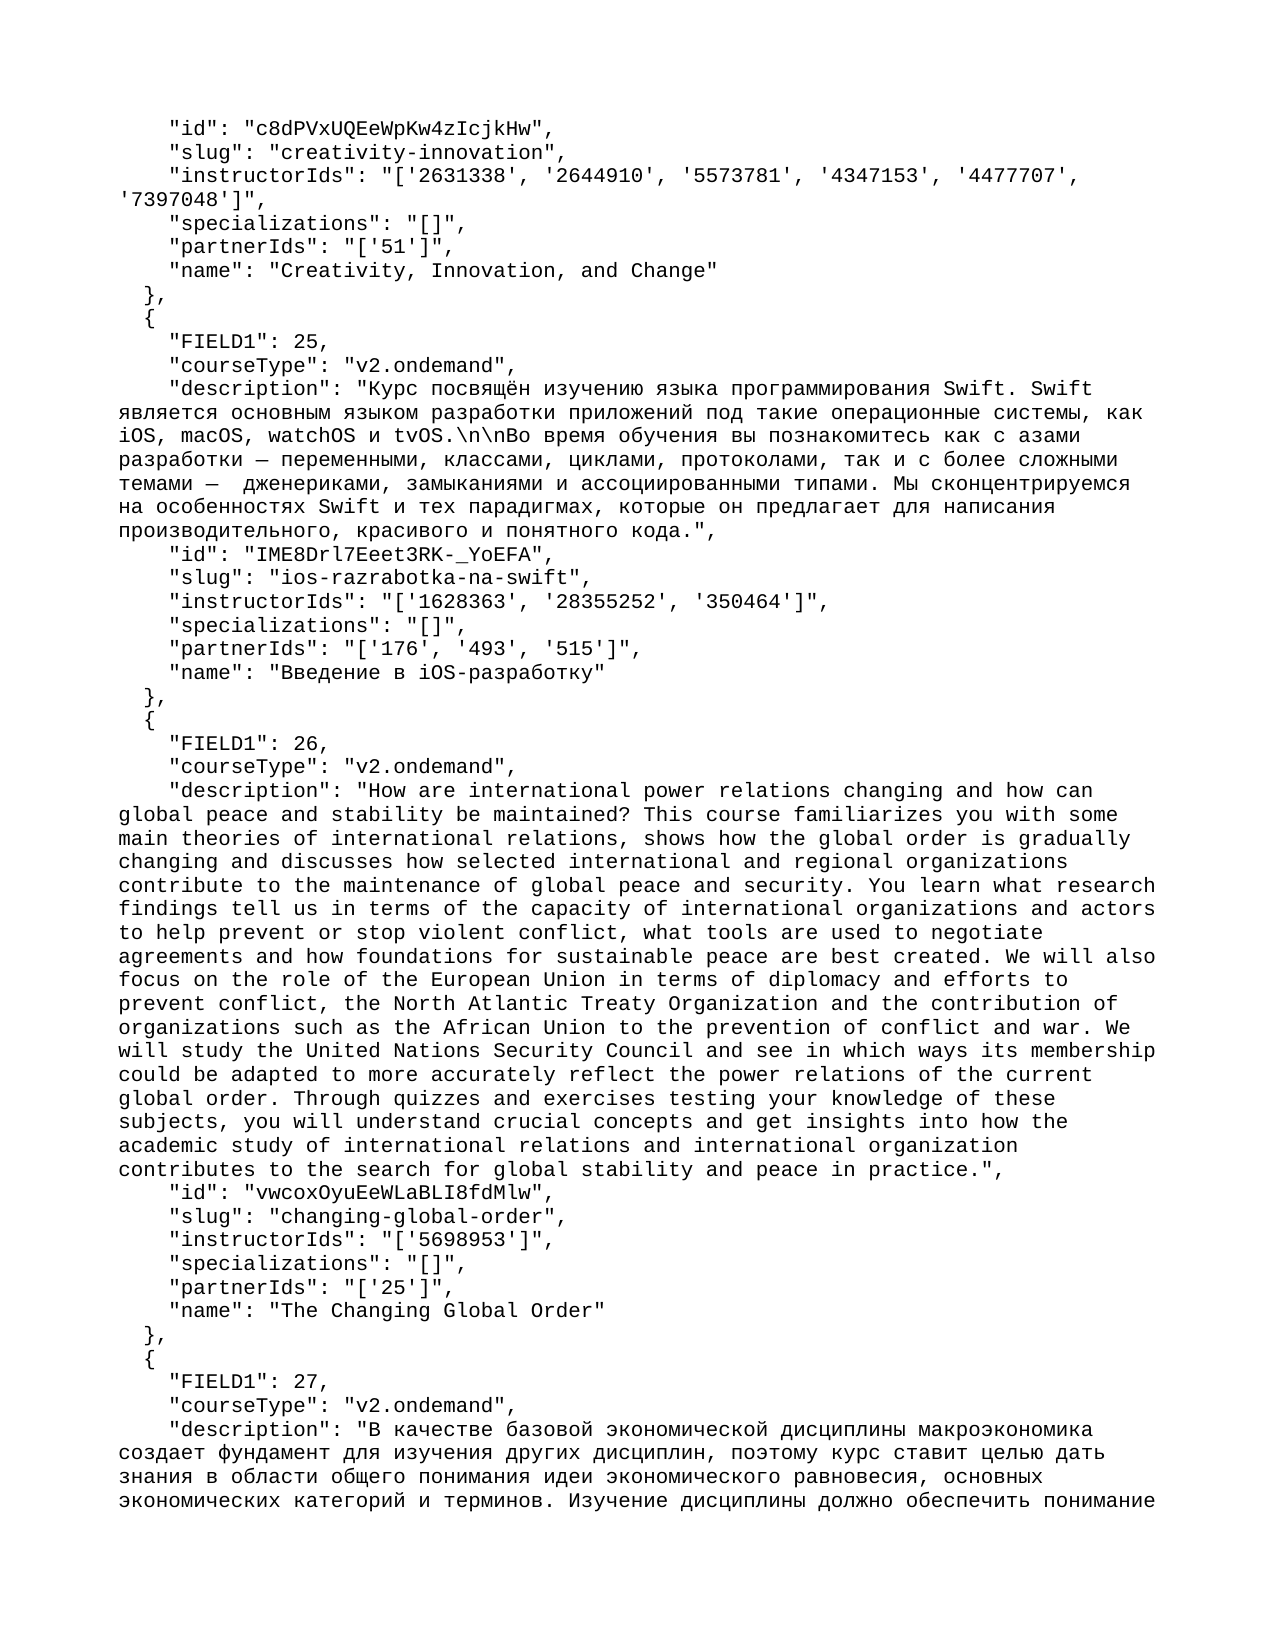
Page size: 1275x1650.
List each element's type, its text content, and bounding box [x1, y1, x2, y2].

text { [118, 307, 1157, 331]
text }, [118, 284, 1157, 307]
text "name": "Creativity, Innovation, and Change" [118, 260, 1157, 284]
text }, [118, 686, 1157, 709]
text "description": "В качестве базовой экономической дисциплины макроэкономика создает фундамент для изучения других дисциплин, поэтому курс ставит целью дать знания в области общего понимания идеи экономического равновесия, основных экономических категорий и терминов. Изучение дисциплины должно обеспечить понимание [118, 1419, 1157, 1513]
text "name": "Введение в iOS-разработку" [118, 662, 1157, 686]
text "id": "vwcoxOyuEeWLaBLI8fdMlw", [118, 1182, 1157, 1206]
text "courseType": "v2.ondemand", [118, 757, 1157, 780]
text "courseType": "v2.ondemand", [118, 1395, 1157, 1419]
text "partnerIds": "['51']", [118, 236, 1157, 260]
text "description": "Курс посвящён изучению языка программирования Swift. Swift является основным языком разработки приложений под такие операционные системы, как iOS, macOS, watchOS и tvOS.\n\nВо время обучения вы познакомитесь как с азами разработки — переменными, классами, циклами, протоколами, так и с более сложными темами — дженериками, замыканиями и ассоциированными типами. Мы сконцентрируемся на особенностях Swift и тех парадигмах, которые он предлагает для написания производительного, красивого и понятного кода.", [118, 378, 1157, 544]
text "slug": "ios-razrabotka-na-swift", [118, 567, 1157, 591]
text "instructorIds": "['5698953']", [118, 1229, 1157, 1253]
text "partnerIds": "['25']", [118, 1277, 1157, 1300]
text "id": "IME8Drl7Eeet3RK-_YoEFA", [118, 544, 1157, 567]
text "id": "c8dPVxUQEeWpKw4zIcjkHw", [118, 118, 1157, 142]
text { [118, 709, 1157, 733]
text "FIELD1": 26, [118, 733, 1157, 757]
text "specializations": "[]", [118, 213, 1157, 236]
text "description": "How are international power relations changing and how can global peace and stability be maintained? This course familiarizes you with some main theories of international relations, shows how the global order is gradually changing and discusses how selected international and regional organizations contribute to the maintenance of global peace and security. You learn what research findings tell us in terms of the capacity of international organizations and actors to help prevent or stop violent conflict, what tools are used to negotiate agreements and how foundations for sustainable peace are best created. We will also focus on the role of the European Union in terms of diplomacy and efforts to prevent conflict, the North Atlantic Treaty Organization and the contribution of organizations such as the African Union to the prevention of conflict and war. We will study the United Nations Security Council and see in which ways its membership could be adapted to more accurately reflect the power relations of the current global order. Through quizzes and exercises testing your knowledge of these subjects, you will understand crucial concepts and get insights into how the academic study of international relations and international organization contributes to the search for global stability and peace in practice.", [118, 780, 1157, 1182]
text "specializations": "[]", [118, 1253, 1157, 1277]
text "instructorIds": "['2631338', '2644910', '5573781', '4347153', '4477707', '7397048']", [118, 165, 1157, 213]
text { [118, 1348, 1157, 1371]
text "instructorIds": "['1628363', '28355252', '350464']", [118, 591, 1157, 615]
text "partnerIds": "['176', '493', '515']", [118, 638, 1157, 662]
text "slug": "creativity-innovation", [118, 142, 1157, 165]
text "name": "The Changing Global Order" [118, 1300, 1157, 1324]
text }, [118, 1324, 1157, 1348]
text "FIELD1": 27, [118, 1371, 1157, 1395]
text "specializations": "[]", [118, 615, 1157, 638]
text "FIELD1": 25, [118, 331, 1157, 354]
text "slug": "changing-global-order", [118, 1206, 1157, 1229]
text "courseType": "v2.ondemand", [118, 354, 1157, 378]
